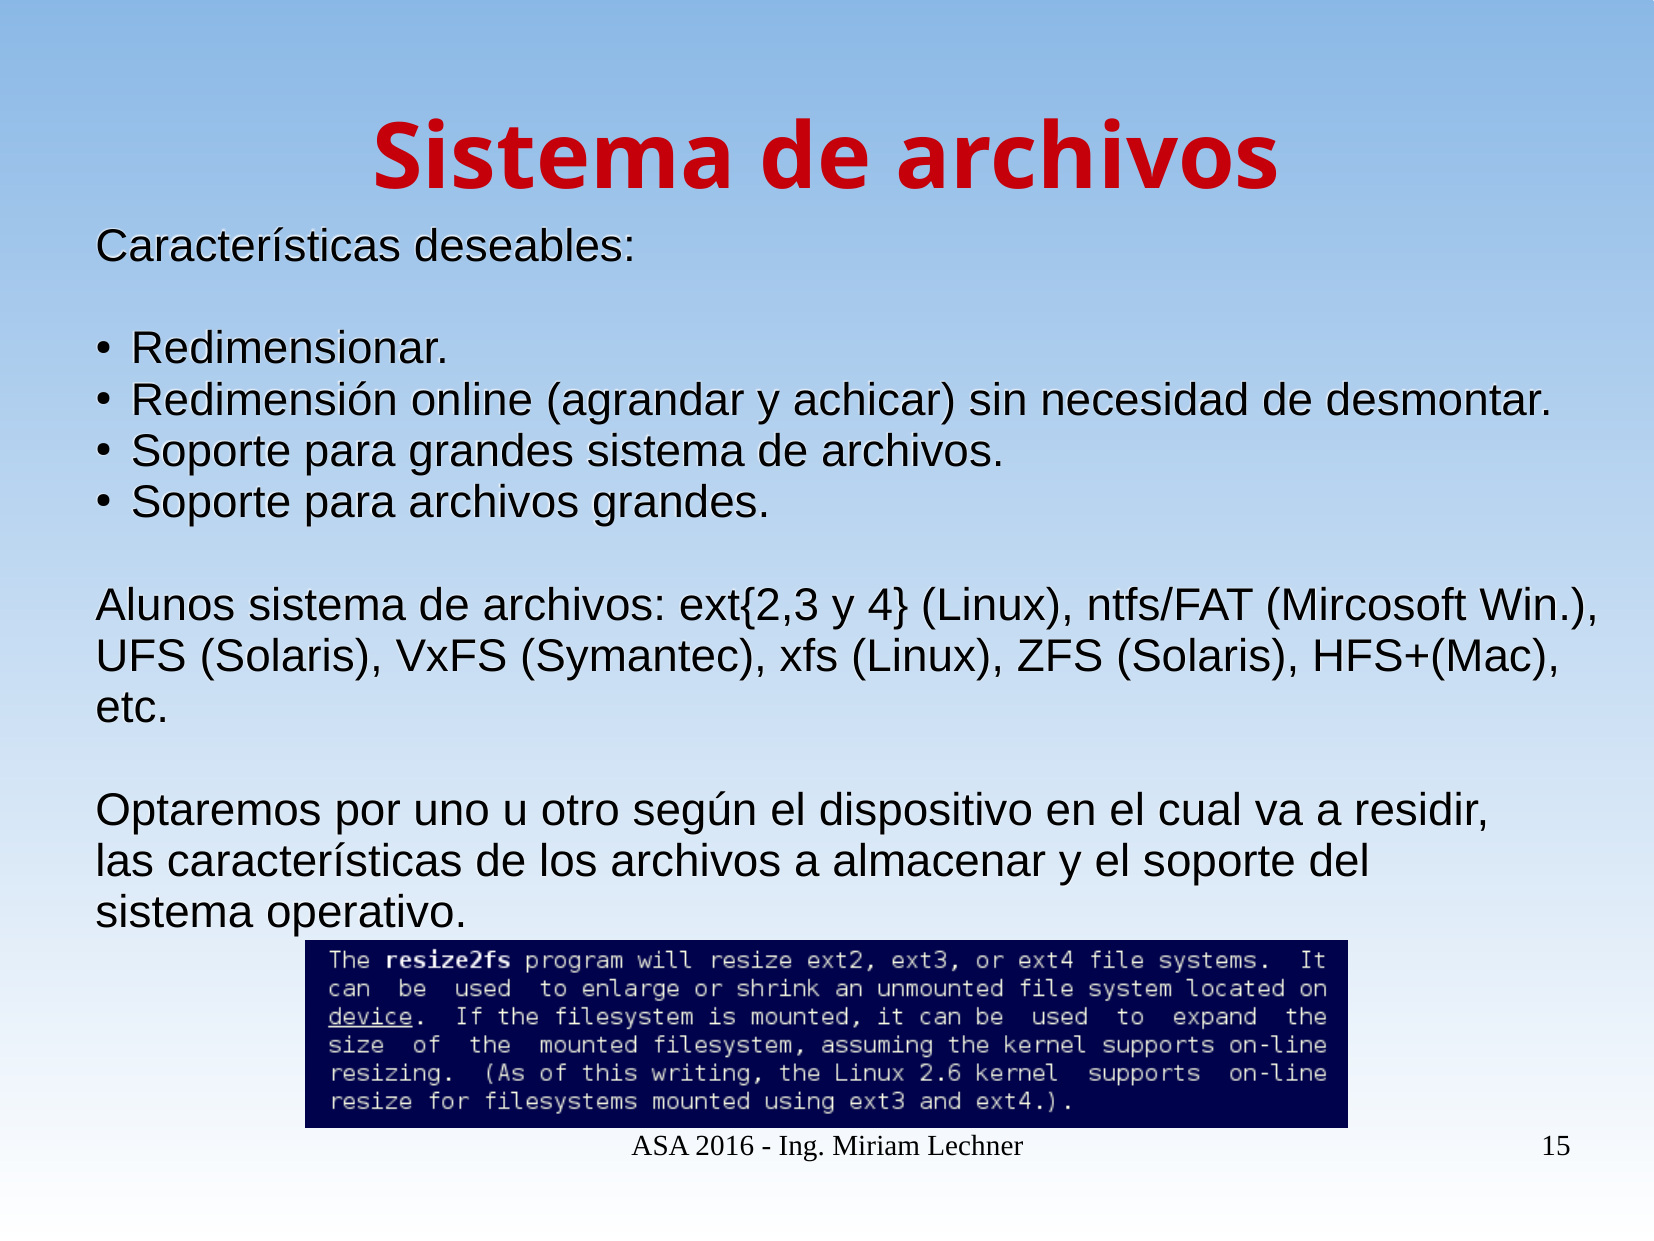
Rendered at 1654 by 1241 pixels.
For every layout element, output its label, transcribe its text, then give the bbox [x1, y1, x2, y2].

title Sistema de archivos [82, 49, 1571, 212]
picture [305, 940, 1348, 1128]
text_box Características deseables: Redimensionar. Redimensión online (agrandar y achicar) sin necesidad de desmontar. Soporte para grandes sistema de archivos. Soporte para archivos grandes. Alunos sistema de archivos: ext{2,3 y 4} (Linux), ntfs/FAT (Mircosoft Win.), UFS (Solaris), VxFS (Symantec), xfs (Linux), ZFS (Solaris), HFS+(Mac), etc. Optaremos por uno u otro según el dispositivo en el cual va a residir, las características de los archivos a almacenar y el soporte del sistema operativo. [80, 212, 1627, 1099]
